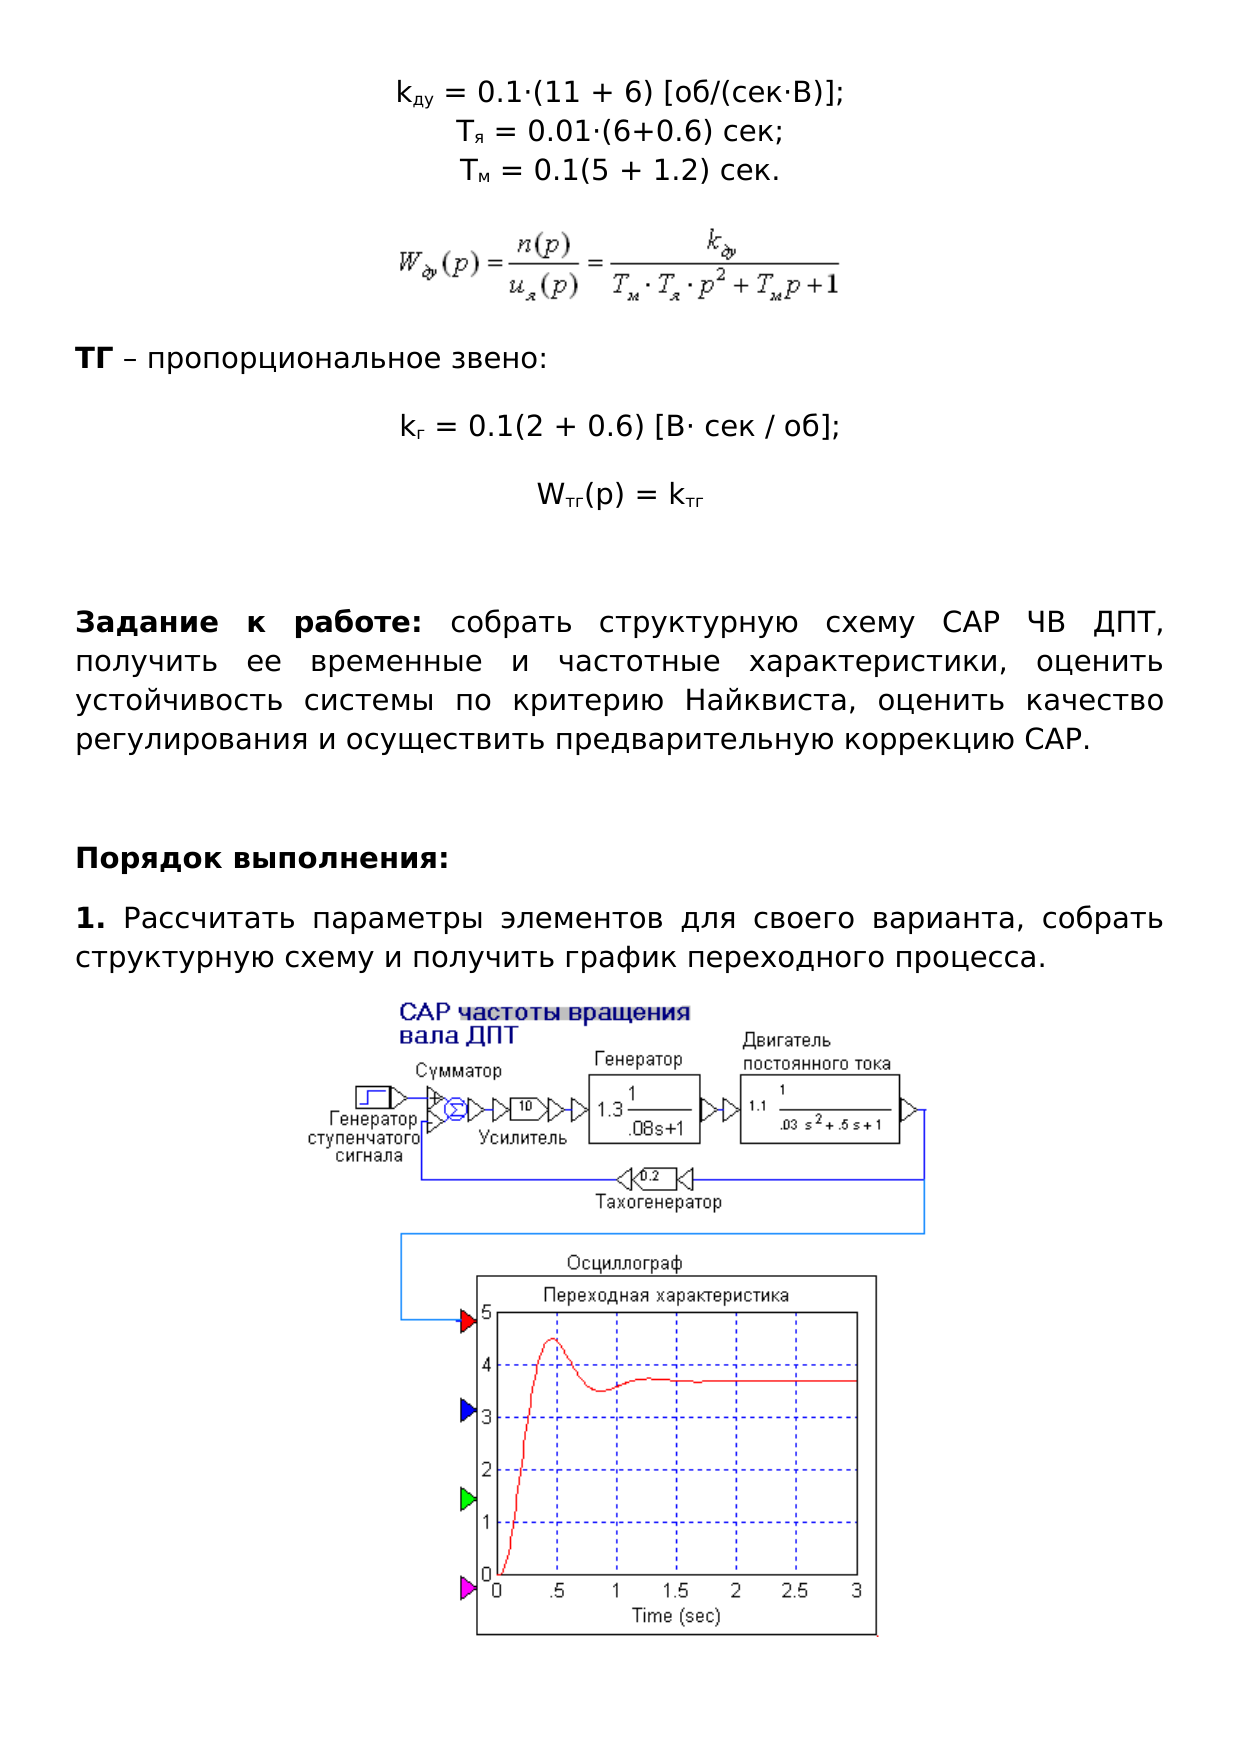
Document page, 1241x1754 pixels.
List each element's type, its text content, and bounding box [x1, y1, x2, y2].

text ТГ – пропорциональное звено: [75, 341, 1165, 375]
picture [306, 1000, 934, 1637]
text Порядок выполнения: [75, 842, 1165, 876]
text kду = 0.1·(11 + 6) [об/(сек·В)]; Tя = 0.01·(6+0.6) сек; Tм = 0.1(5 + 1.2) сек. [75, 75, 1165, 187]
text 1. Рассчитать параметры элементов для своего варианта, собрать структурную схему и получить график переходного процесса. [75, 902, 1165, 974]
text Wтг(p) = kтг [75, 477, 1165, 511]
text kг = 0.1(2 + 0.6) [В· сек / об]; [75, 409, 1165, 443]
text Задание к работе: собрать структурную схему САР ЧВ ДПТ, получить ее временные и частотные характеристики, оценить устойчивость системы по критерию Найквиста, оценить качество регулирования и осуществить предварительную коррекцию САР. [75, 605, 1165, 756]
